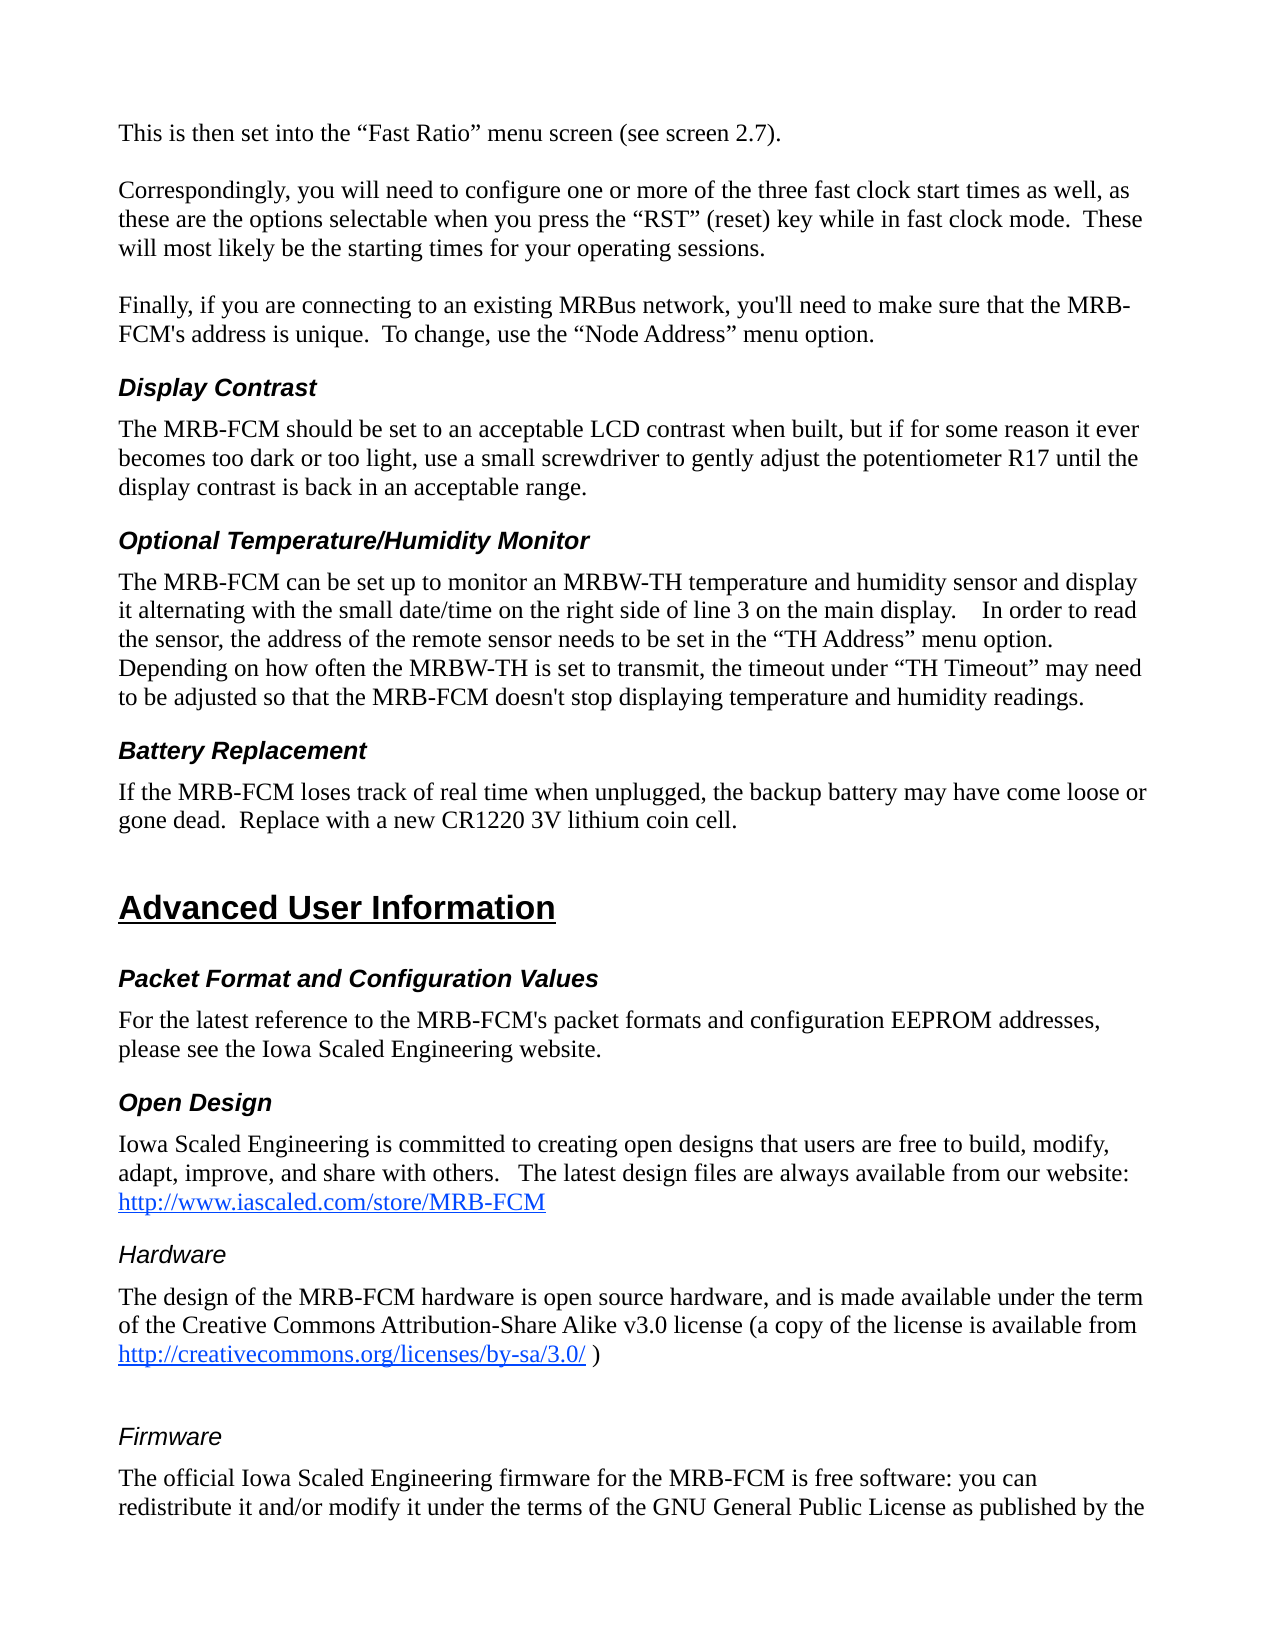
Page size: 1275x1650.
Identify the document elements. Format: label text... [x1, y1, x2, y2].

text Iowa Scaled Engineering is committed to creating open designs that users are free to build, modify, adapt, improve, and share with others. The latest design files are always available from our website: [118, 1129, 1157, 1187]
text Finally, if you are connecting to an existing MRBus network, you'll need to make sure that the MRB-FCM's address is unique. To change, use the “Node Address” menu option. [118, 291, 1157, 348]
text For the latest reference to the MRB-FCM's packet formats and configuration EEPROM addresses, please see the Iowa Scaled Engineering website. [118, 1006, 1157, 1063]
subtitle Advanced User Information [118, 888, 1157, 927]
subtitle Battery Replacement [118, 736, 1157, 764]
text This is then set into the “Fast Ratio” menu screen (see screen 2.7). [118, 118, 1157, 147]
subtitle Display Contrast [118, 373, 1157, 402]
text The MRB-FCM should be set to an acceptable LCD contrast when built, but if for some reason it ever becomes too dark or too light, use a small screwdriver to gently adjust the potentiometer R17 until the display contrast is back in an acceptable range. [118, 414, 1157, 501]
text If the MRB-FCM loses track of real time when unplugged, the backup battery may have come loose or gone dead. Replace with a new CR1220 3V lithium coin cell. [118, 777, 1157, 834]
text Correspondingly, you will need to configure one or more of the three fast clock start times as well, as these are the options selectable when you press the “RST” (reset) key while in fast clock mode. These will most likely be the starting times for your operating sessions. [118, 176, 1157, 262]
subtitle Open Design [118, 1088, 1157, 1117]
subtitle Packet Format and Configuration Values [118, 964, 1157, 993]
subtitle Optional Temperature/Humidity Monitor [118, 526, 1157, 554]
text The MRB-FCM can be set up to monitor an MRBW-TH temperature and humidity sensor and display it alternating with the small date/time on the right side of line 3 on the main display. In order to read the sensor, the address of the remote sensor needs to be set in the “TH Address” menu option. Depending on how often the MRBW-TH is set to transmit, the timeout under “TH Timeout” may need to be adjusted so that the MRB-FCM doesn't stop displaying temperature and humidity readings. [118, 567, 1157, 711]
text The design of the MRB-FCM hardware is open source hardware, and is made available under the term of the Creative Commons Attribution-Share Alike v3.0 license (a copy of the license is available from http://creativecommons.org/licenses/by-sa/3.0/ ) [118, 1282, 1157, 1368]
text http://www.iascaled.com/store/MRB-FCM [118, 1187, 1157, 1216]
text The official Iowa Scaled Engineering firmware for the MRB-FCM is free software: you can redistribute it and/or modify it under the terms of the GNU General Public License as published by the [118, 1463, 1157, 1521]
subtitle Firmware [118, 1422, 1157, 1451]
subtitle Hardware [118, 1241, 1157, 1269]
